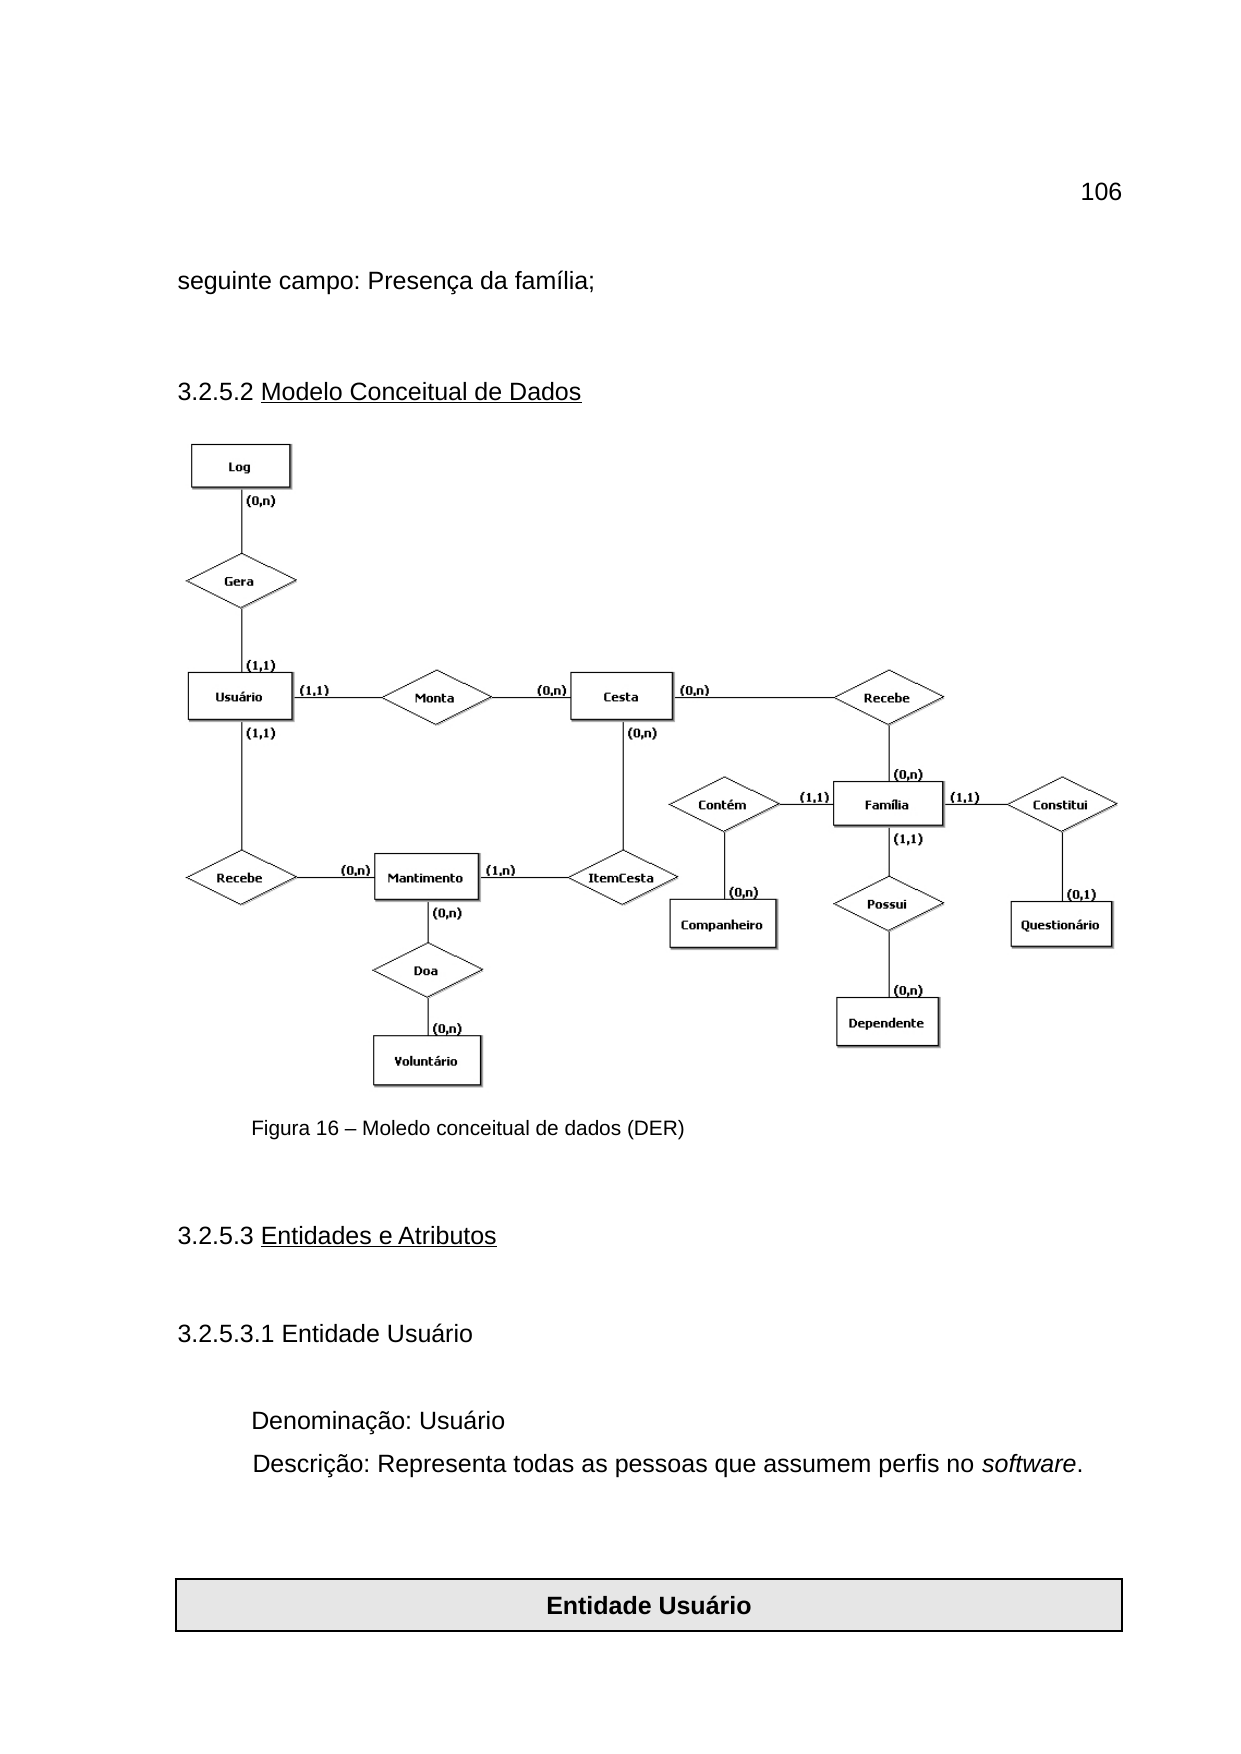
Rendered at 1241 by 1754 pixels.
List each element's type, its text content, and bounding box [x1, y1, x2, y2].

text seguinte campo: Presença da família; [177, 266, 1122, 294]
table_header Entidade Usuário [177, 1580, 1121, 1630]
text Denominação: Usuário [177, 1406, 1122, 1434]
text Descrição: Representa todas as pessoas que assumem perfis no software. [177, 1449, 1122, 1478]
text 3.2.5.3.1 Entidade Usuário [177, 1319, 1122, 1348]
picture [177, 432, 1123, 1093]
subtitle 3.2.5.2 Modelo Conceitual de Dados [177, 377, 1122, 406]
text Figura 16 – Moledo conceitual de dados (DER) [177, 1093, 1122, 1140]
subtitle 3.2.5.3 Entidades e Atributos [177, 1221, 1122, 1249]
